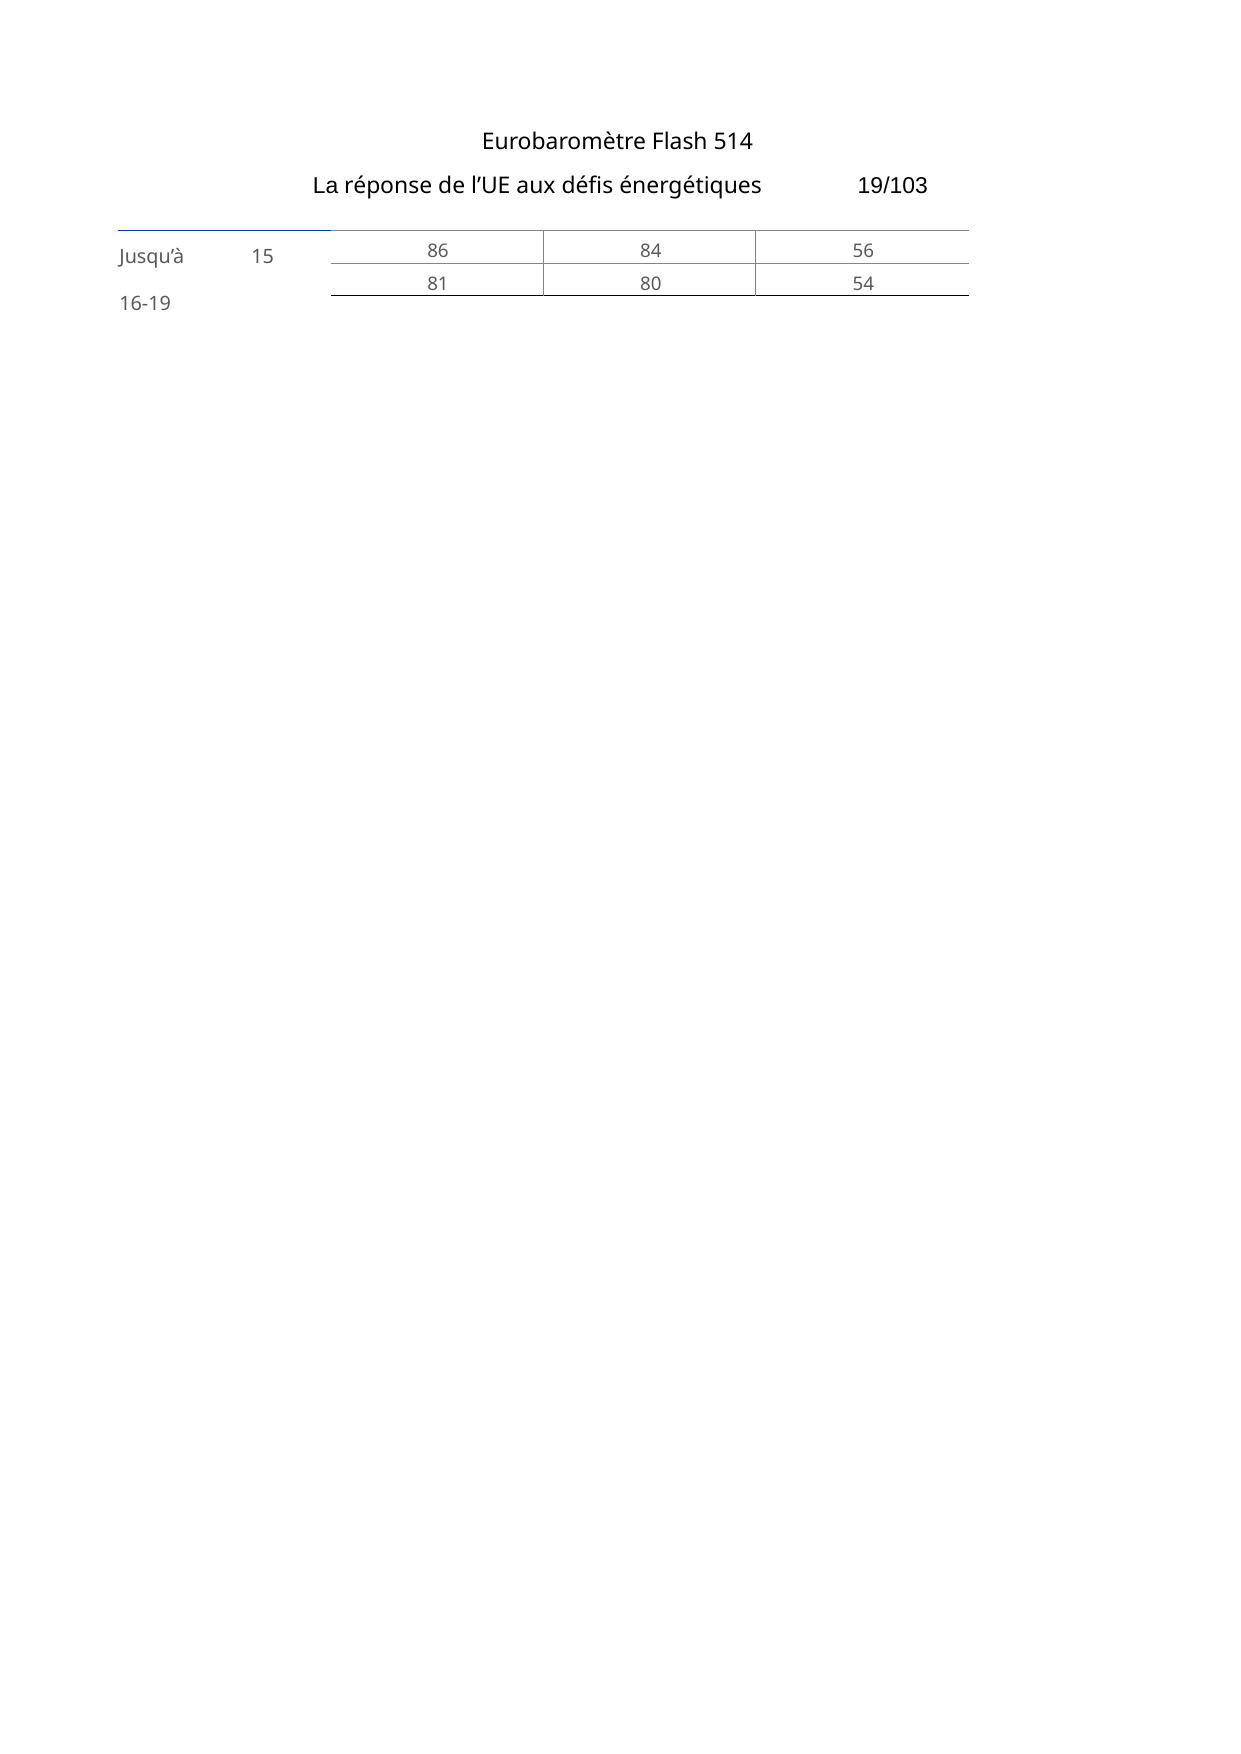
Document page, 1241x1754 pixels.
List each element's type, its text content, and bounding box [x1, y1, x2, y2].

table_cell 81 [331, 264, 543, 295]
table_cell 84 [544, 231, 755, 263]
table_cell 80 [544, 264, 755, 295]
table_cell 56 [756, 231, 969, 263]
table_cell 86 [331, 231, 543, 263]
table_cell 54 [756, 264, 969, 295]
